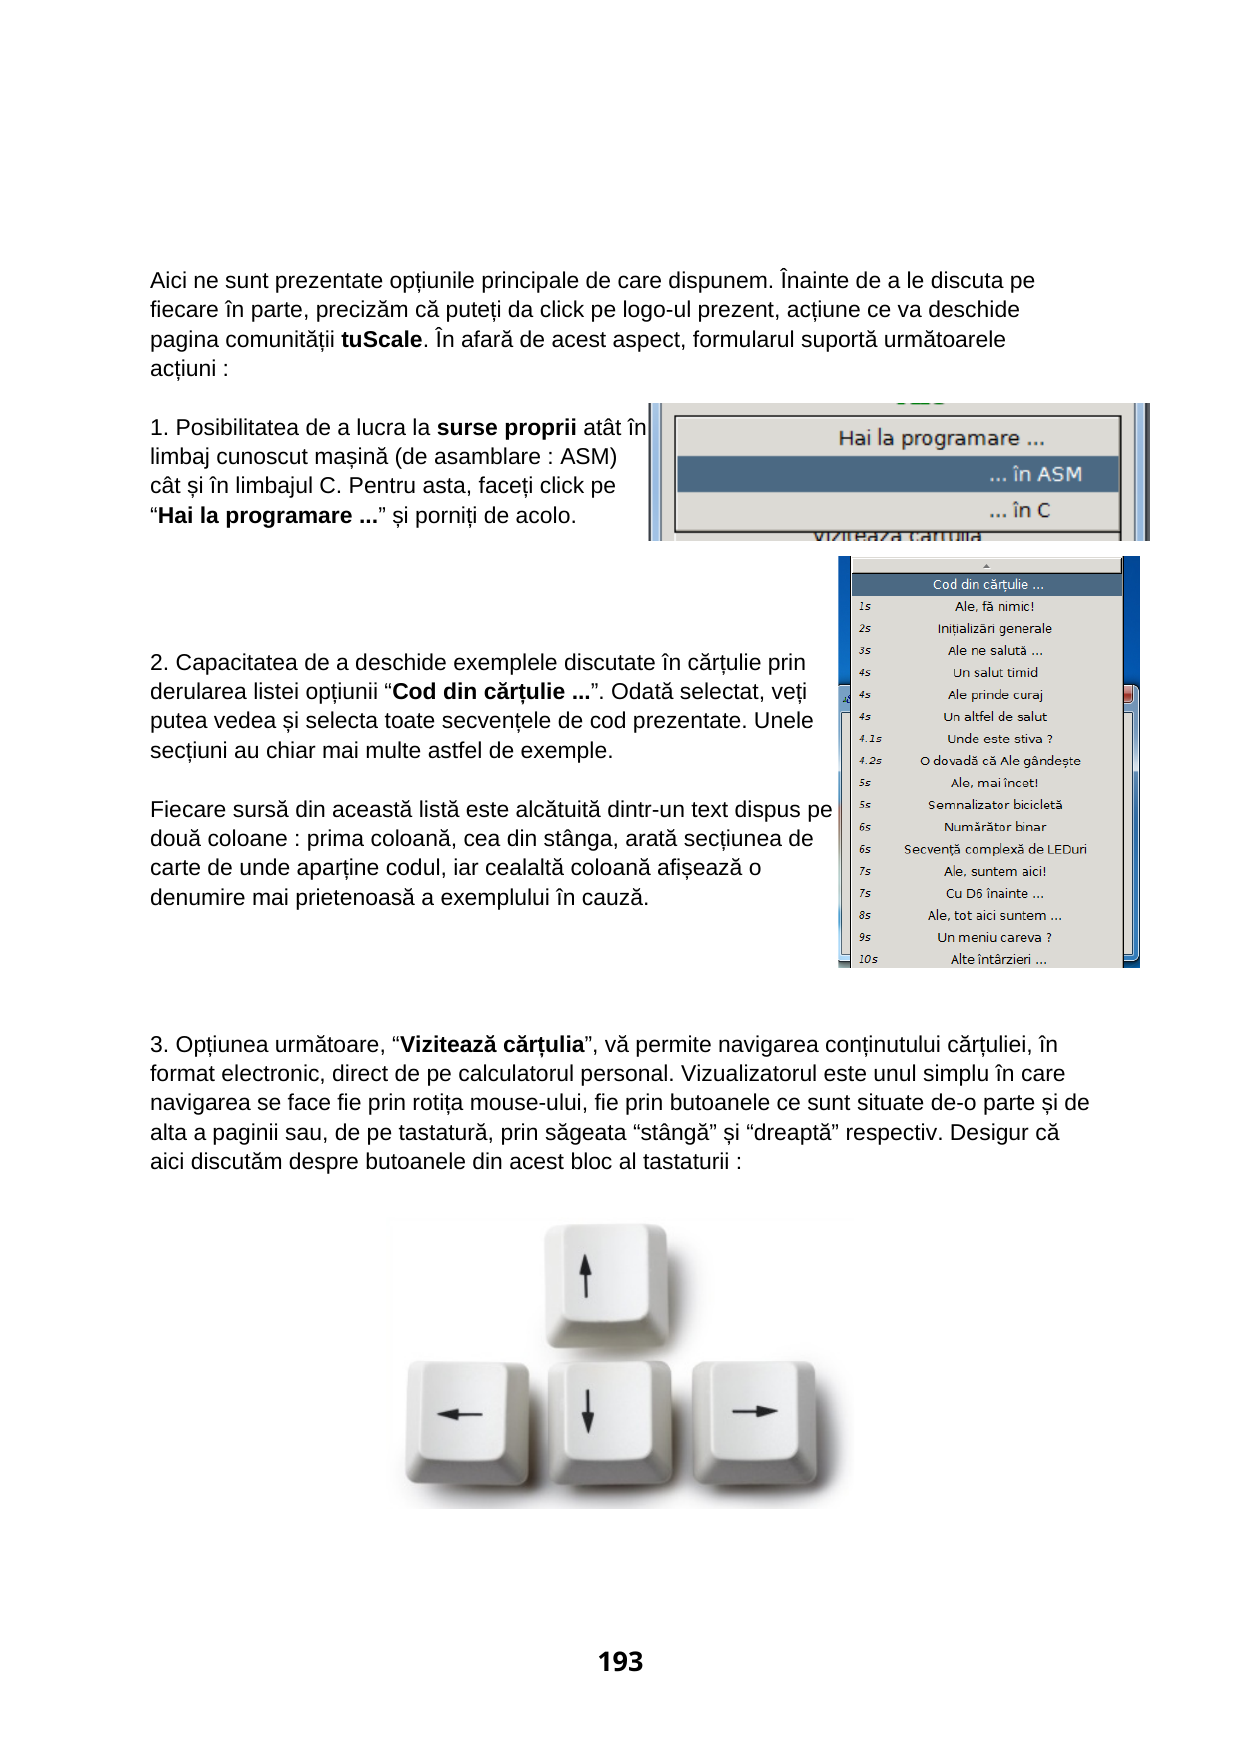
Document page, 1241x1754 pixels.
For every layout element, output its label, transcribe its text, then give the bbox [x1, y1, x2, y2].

subtitle Fiecare sursă din această listă este alcătuită dintr-un text dispus pe două coloane : prima coloană, cea din stânga, arată secțiunea de carte de unde aparține codul, iar cealaltă coloană afișează o denumire mai prietenoasă a exemplului în cauză. [150, 796, 838, 910]
subtitle Aici ne sunt prezentate opțiunile principale de care dispunem. Înainte de a le discuta pe fiecare în parte, precizăm că puteți da click pe logo-ul prezent, acțiune ce va deschide pagina comunității tuScale. În afară de acest aspect, formularul suportă următoarele acțiuni : [150, 267, 1091, 381]
picture [838, 556, 1140, 968]
picture [648, 403, 1150, 541]
subtitle 1. Posibilitatea de a lucra la surse proprii atât în limbaj cunoscut mașină (de asamblare : ASM) cât și în limbajul C. Pentru asta, faceți click pe “Hai la programare ...” și porniți de acolo. [150, 414, 648, 528]
subtitle 2. Capacitatea de a deschide exemplele discutate în cărțulie prin derularea listei opțiunii “Cod din cărțulie ...”. Odată selectat, veți putea vedea și selecta toate secvențele de cod prezentate. Unele secțiuni au chiar mai multe astfel de exemple. [150, 649, 838, 763]
picture [386, 1217, 855, 1509]
subtitle 3. Opțiunea următoare, “Vizitează cărțulia”, vă permite navigarea conținutului cărțuliei, în format electronic, direct de pe calculatorul personal. Vizualizatorul este unul simplu în care navigarea se face fie prin rotița mouse-ului, fie prin butoanele ce sunt situate de-o parte și de alta a paginii sau, de pe tastatură, prin săgeata “stângă” și “dreaptă” respectiv. Desigur că aici discutăm despre butoanele din acest bloc al tastaturii : [150, 1031, 1091, 1174]
